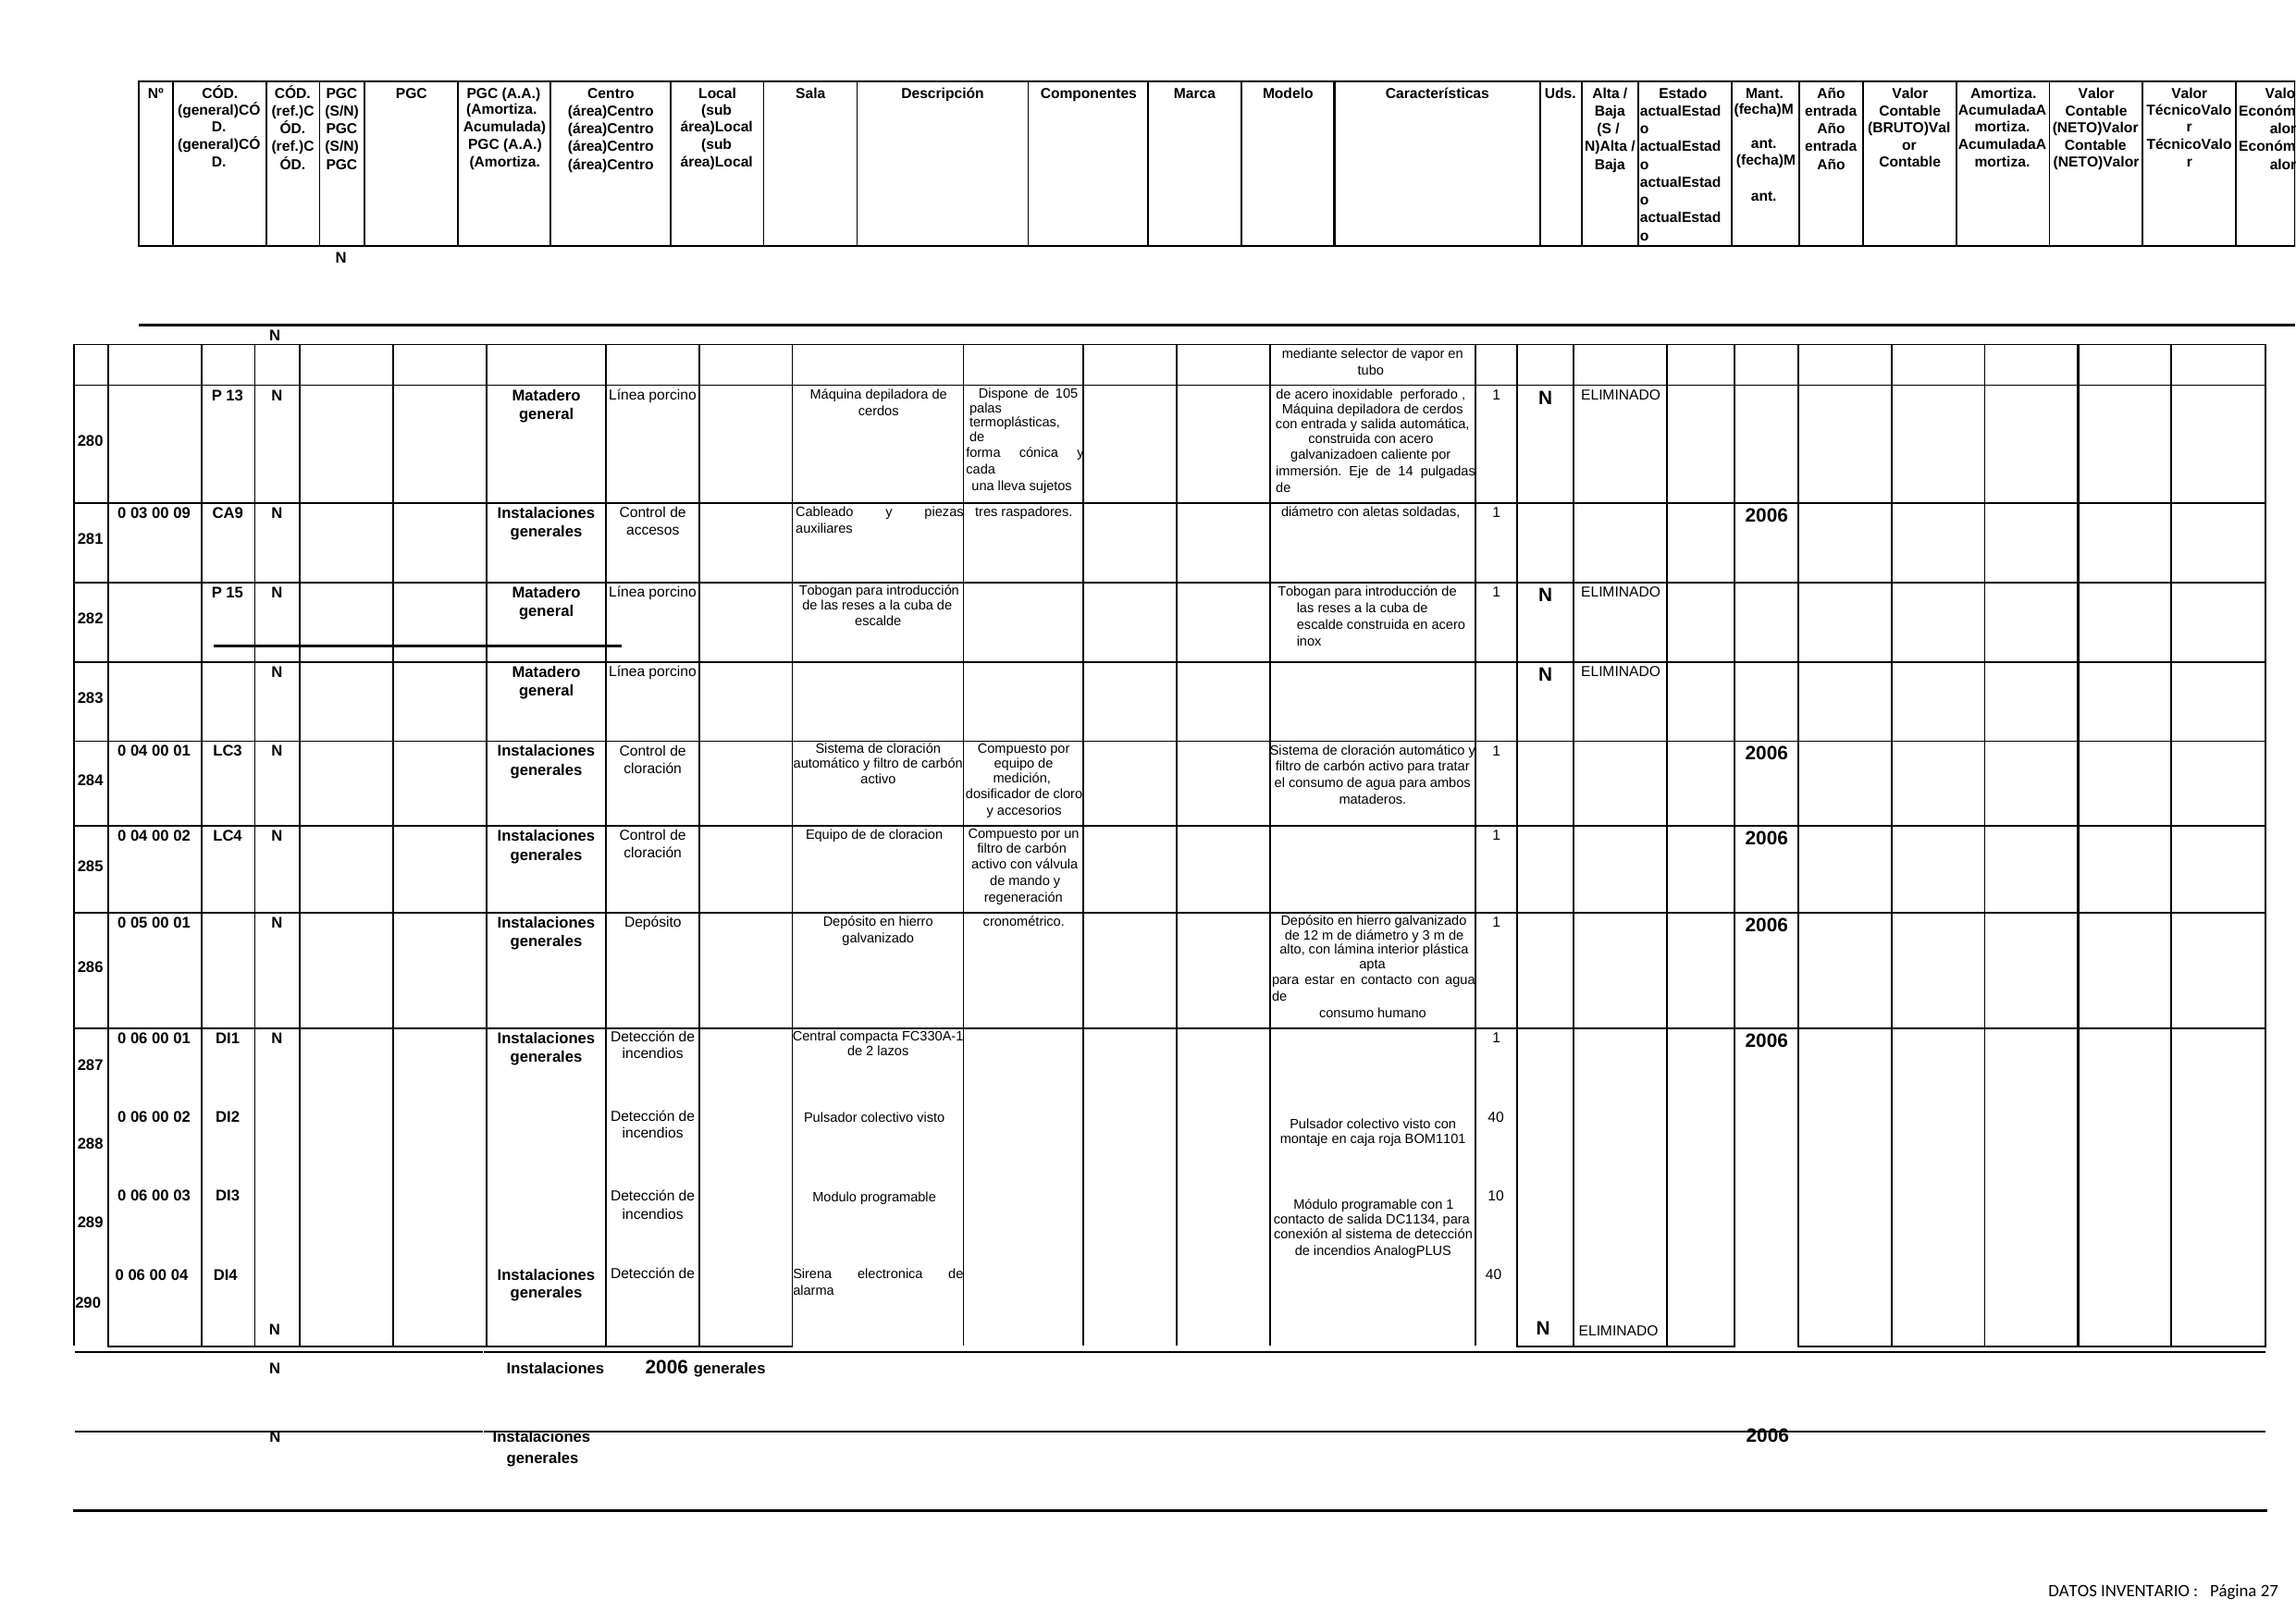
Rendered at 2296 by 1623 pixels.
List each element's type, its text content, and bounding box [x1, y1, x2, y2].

table_cell [1178, 345, 1269, 385]
table_cell [1084, 827, 1176, 912]
table_cell [2080, 742, 2170, 825]
table_cell [394, 827, 486, 912]
table_cell 290 [75, 1266, 107, 1346]
table_cell 287 288 289 [75, 1029, 107, 1266]
table_cell [2080, 1266, 2170, 1346]
table_cell N [1518, 1266, 1573, 1346]
table_cell P 15 [203, 584, 254, 661]
table_cell Pulsador colectivo visto con montaje en caja roja BOM1101 Módulo programable con 1 contacto de salida DC1134, para conexión al sistema de detección de incendios AnalogPLUS [1271, 1029, 1475, 1266]
table_cell [700, 1266, 792, 1346]
table_cell 284 [75, 742, 107, 825]
table_cell 281 [75, 504, 107, 582]
table_cell Central compacta FC330A-1 de 2 lazos Pulsador colectivo visto Modulo programable [793, 1029, 963, 1266]
table_cell 1 [1476, 827, 1516, 912]
table_cell [1668, 827, 1734, 912]
table_cell [1518, 914, 1573, 1027]
table_cell [1084, 386, 1176, 502]
table_cell [700, 663, 792, 741]
table_cell [2172, 914, 2265, 1027]
table_cell 283 [75, 663, 107, 741]
table_cell [1893, 1266, 1984, 1346]
table_cell [1799, 663, 1891, 741]
table_cell Dispone de 105 palas termoplásticas, de forma cónica y cada una lleva sujetos [964, 386, 1082, 502]
table_cell [1735, 386, 1797, 502]
table_cell [2080, 827, 2170, 912]
table_cell [394, 1266, 486, 1346]
table_cell [203, 345, 254, 385]
table_cell [1799, 914, 1891, 1027]
table_cell [2080, 386, 2170, 502]
table_cell [1178, 1029, 1269, 1266]
table_cell [1518, 345, 1573, 385]
table_cell [2172, 663, 2265, 741]
table_cell [1178, 1266, 1269, 1346]
table_cell 1 [1476, 584, 1516, 661]
table_cell ELIMINADO [1574, 584, 1666, 661]
table_cell [1985, 914, 2077, 1027]
table_cell [700, 742, 792, 825]
table_cell [2172, 1029, 2265, 1266]
table_cell [1178, 504, 1269, 582]
table_cell [1893, 914, 1984, 1027]
table_cell Control de cloración [607, 742, 698, 825]
table_cell Compuesto por equipo de medición, dosificador de cloro y accesorios [964, 742, 1082, 825]
table_cell 0 06 00 04 [109, 1266, 201, 1346]
table_cell [1985, 1029, 2077, 1266]
table_cell 1 40 10 [1476, 1029, 1516, 1266]
table_cell [301, 827, 392, 912]
table_cell [109, 386, 201, 502]
table_cell [1668, 742, 1734, 825]
table_cell [2080, 1029, 2170, 1266]
table_cell 40 [1476, 1266, 1516, 1346]
table_cell Control de accesos [607, 504, 698, 582]
table_cell 286 [75, 914, 107, 1027]
table_cell [1178, 914, 1269, 1027]
table_cell 2006 [1735, 504, 1797, 582]
table_cell Depósito en hierro galvanizado [793, 914, 963, 1027]
table_cell N [255, 742, 299, 825]
table_cell N [255, 1266, 299, 1346]
table_cell P 13 [203, 386, 254, 502]
table_cell N [255, 827, 299, 912]
table_cell [301, 742, 392, 825]
table_cell [1668, 1029, 1734, 1266]
table_cell [488, 647, 605, 661]
table_cell Sistema de cloración automático y filtro de carbón activo para tratar el consumo de agua para ambos mataderos. [1271, 742, 1475, 825]
table_cell [1893, 663, 1984, 741]
table_cell [1985, 827, 2077, 912]
table_cell [700, 584, 792, 661]
table_cell [301, 1266, 392, 1346]
table_cell [1518, 504, 1573, 582]
table_cell [793, 345, 963, 385]
table_cell [1574, 345, 1666, 385]
table_cell 0 04 00 02 [109, 827, 201, 912]
table_cell [964, 345, 1082, 385]
table_cell Línea porcino [607, 386, 698, 502]
table_cell [1668, 584, 1734, 661]
table_cell [1574, 1029, 1666, 1266]
table_cell [1271, 663, 1475, 741]
table_cell 1 [1476, 386, 1516, 502]
table_cell [1574, 827, 1666, 912]
table_cell [964, 1029, 1082, 1266]
table_cell 1 [1476, 914, 1516, 1027]
table_cell Sistema de cloración automático y filtro de carbón activo [793, 742, 963, 825]
table_cell [1084, 663, 1176, 741]
table_cell CA9 [203, 504, 254, 582]
table_cell [2080, 345, 2170, 385]
table_cell 2006 [1735, 827, 1797, 912]
table_cell LC4 [203, 827, 254, 912]
table_cell ELIMINADO [1574, 1266, 1666, 1346]
table_cell Instalaciones generales [488, 827, 605, 912]
table_cell [1084, 742, 1176, 825]
table_cell [964, 584, 1082, 661]
table_cell [1518, 1029, 1573, 1266]
table_cell [109, 345, 201, 385]
table_cell cronométrico. [964, 914, 1082, 1027]
table_cell Matadero general [488, 386, 605, 502]
table_cell Cableado y piezas auxiliares [793, 504, 963, 582]
table_cell mediante selector de vapor en tubo [1271, 345, 1475, 385]
table_cell Sirena electronica de alarma [793, 1266, 963, 1346]
table_cell [301, 504, 392, 582]
table_cell DI4 [203, 1266, 254, 1346]
table_cell tres raspadores. [964, 504, 1082, 582]
table_cell [1518, 827, 1573, 912]
table_cell [394, 742, 486, 825]
table_cell [1799, 1029, 1891, 1266]
table_cell Depósito [607, 914, 698, 1027]
table_cell Compuesto por un filtro de carbón activo con válvula de mando y regeneración [964, 827, 1082, 912]
table_cell [2172, 1266, 2265, 1346]
table_cell 1 [1476, 742, 1516, 825]
table_cell [301, 663, 392, 741]
table_cell 0 06 00 01 0 06 00 02 0 06 00 03 [109, 1029, 201, 1266]
table_cell [700, 827, 792, 912]
table_cell [1799, 345, 1891, 385]
table_cell [394, 914, 486, 1027]
table_cell Instalaciones generales [488, 1266, 605, 1346]
table_cell [394, 663, 486, 741]
table_cell [1178, 827, 1269, 912]
table_cell [1985, 504, 2077, 582]
table_cell 2006 [1735, 742, 1797, 825]
table_cell [1799, 386, 1891, 502]
table_cell [394, 1029, 486, 1266]
table_cell [1178, 584, 1269, 661]
table_cell [1893, 584, 1984, 661]
table_cell 282 [75, 584, 107, 661]
table_cell [203, 914, 254, 1027]
table_cell de acero inoxidable perforado , Máquina depiladora de cerdos con entrada y salida automática, construida con acero galvanizadoen caliente por immersión. Eje de 14 pulgadas de [1271, 386, 1475, 502]
table_cell [2172, 584, 2265, 661]
table_cell Matadero general [488, 584, 605, 645]
table_cell 2006 [1735, 1029, 1797, 1266]
table_cell [1084, 914, 1176, 1027]
table_cell [301, 914, 392, 1027]
table_cell 1 [1476, 504, 1516, 582]
table_cell N [1518, 386, 1573, 502]
table_cell [1084, 1029, 1176, 1266]
table_cell [255, 647, 299, 661]
table_cell [1799, 827, 1891, 912]
table_cell [1668, 914, 1734, 1027]
table_cell 0 05 00 01 [109, 914, 201, 1027]
table_cell Instalaciones generales [488, 1029, 605, 1266]
table_cell [700, 1029, 792, 1266]
table_cell 2006 [1735, 914, 1797, 1027]
table_cell ELIMINADO [1574, 386, 1666, 502]
table_cell [1893, 504, 1984, 582]
table_cell [1084, 1266, 1176, 1346]
table_cell [1178, 663, 1269, 741]
table_cell [1668, 386, 1734, 502]
table_cell [1799, 504, 1891, 582]
table_cell Depósito en hierro galvanizado de 12 m de diámetro y 3 m de alto, con lámina interior plástica apta para estar en contacto con agua de consumo humano [1271, 914, 1475, 1027]
table_cell Tobogan para introducción de las reses a la cuba de escalde construida en acero inox [1271, 584, 1475, 661]
table_cell [1893, 345, 1984, 385]
table_cell [1985, 742, 2077, 825]
table_cell [964, 663, 1082, 741]
table_cell [1985, 1266, 2077, 1346]
table_cell DI1 DI2 DI3 [203, 1029, 254, 1266]
table_cell [1574, 914, 1666, 1027]
table_cell Control de cloración [607, 827, 698, 912]
table_cell [700, 504, 792, 582]
table_cell [1893, 1029, 1984, 1266]
table_cell [2172, 386, 2265, 502]
table_cell [1799, 742, 1891, 825]
table_cell [1735, 1266, 1797, 1346]
table_cell [1084, 584, 1176, 661]
table_cell Línea porcino [607, 584, 698, 661]
table_cell [1084, 345, 1176, 385]
table_cell Matadero general [488, 663, 605, 741]
table_cell [1178, 386, 1269, 502]
table_cell ELIMINADO [1574, 663, 1666, 741]
table_cell [700, 386, 792, 502]
table_cell N [255, 386, 299, 502]
table_cell [1799, 584, 1891, 661]
table_cell [301, 647, 392, 661]
table_cell 285 [75, 827, 107, 912]
table_cell N [255, 1029, 299, 1266]
table_cell [1476, 663, 1516, 741]
table_cell N [1518, 584, 1573, 661]
table_cell [1735, 584, 1797, 661]
table_cell [1735, 663, 1797, 741]
table_cell [75, 345, 107, 385]
table_cell [964, 1266, 1082, 1346]
table_cell [1985, 584, 2077, 661]
table_cell Instalaciones generales [488, 914, 605, 1027]
table_cell Línea porcino [607, 663, 698, 741]
table_cell [1668, 345, 1734, 385]
table_cell [255, 345, 299, 385]
table_cell [109, 663, 201, 741]
table_cell [488, 345, 605, 385]
table_cell [1985, 386, 2077, 502]
table_cell N [1518, 663, 1573, 741]
table_cell 0 04 00 01 [109, 742, 201, 825]
table_cell [394, 504, 486, 582]
table_cell Instalaciones generales [488, 742, 605, 825]
table_cell N [255, 584, 299, 645]
table_cell [2172, 742, 2265, 825]
table_cell [2080, 504, 2170, 582]
table_cell [301, 345, 392, 385]
table_cell [1574, 504, 1666, 582]
table_cell [607, 345, 698, 385]
table_cell [301, 1029, 392, 1266]
table_cell [394, 386, 486, 502]
table_cell N [255, 663, 299, 741]
table_cell [301, 584, 392, 645]
table_cell N [255, 914, 299, 1027]
table_cell [1668, 1266, 1734, 1346]
table_cell [301, 386, 392, 502]
table_cell Máquina depiladora de cerdos [793, 386, 963, 502]
table_cell [700, 914, 792, 1027]
table_cell [793, 663, 963, 741]
table_cell [1893, 742, 1984, 825]
table_cell LC3 [203, 742, 254, 825]
table_cell [394, 584, 486, 645]
table_cell [394, 647, 486, 661]
table_cell 0 03 00 09 [109, 504, 201, 582]
table_cell [109, 584, 201, 661]
table_cell [1574, 742, 1666, 825]
table_cell [700, 345, 792, 385]
table_cell [203, 663, 254, 741]
table_cell [2080, 584, 2170, 661]
table_cell [1668, 504, 1734, 582]
table_cell [1518, 742, 1573, 825]
table_cell Equipo de de cloracion [793, 827, 963, 912]
table_cell Instalaciones generales [488, 504, 605, 582]
table_cell [1476, 345, 1516, 385]
table_cell [2172, 504, 2265, 582]
table_cell [394, 345, 486, 385]
table_cell Tobogan para introducción de las reses a la cuba de escalde [793, 584, 963, 661]
table_cell [1893, 827, 1984, 912]
table_cell [1271, 827, 1475, 912]
table_cell Detección de [607, 1266, 698, 1346]
table_cell [1178, 742, 1269, 825]
table_cell [1084, 504, 1176, 582]
table_cell [1271, 1266, 1475, 1346]
table_cell 280 [75, 386, 107, 502]
table_cell [2080, 663, 2170, 741]
table_cell [2172, 827, 2265, 912]
table_cell [1893, 386, 1984, 502]
table_cell N [255, 504, 299, 582]
table_cell [1668, 663, 1734, 741]
table_cell [1735, 345, 1797, 385]
table_cell [2172, 345, 2265, 385]
table_cell [2080, 914, 2170, 1027]
table_cell [1985, 663, 2077, 741]
table_cell [1799, 1266, 1891, 1346]
table_cell Detección de incendios Detección de incendios Detección de incendios [607, 1029, 698, 1266]
table_cell diámetro con aletas soldadas, [1271, 504, 1475, 582]
table_cell [1985, 345, 2077, 385]
